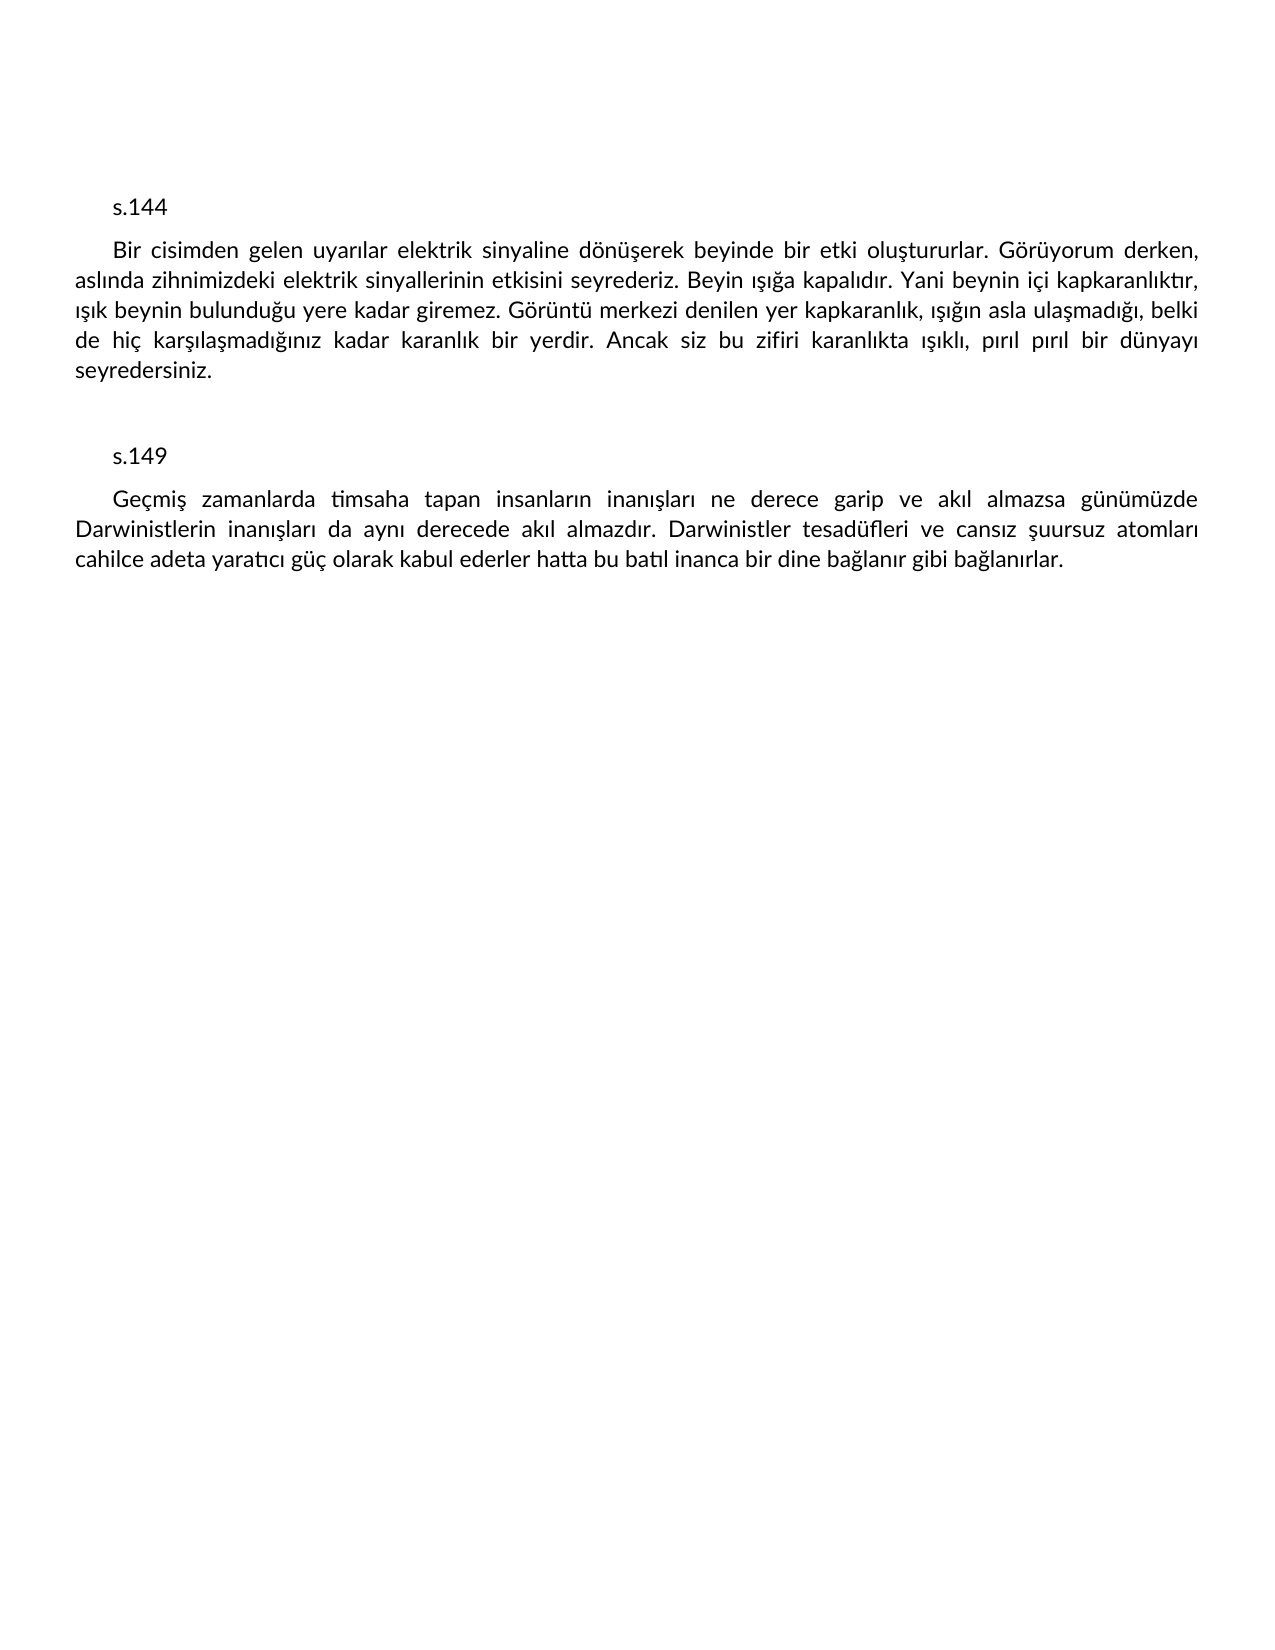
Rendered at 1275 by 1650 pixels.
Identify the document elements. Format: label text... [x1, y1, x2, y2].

text Bir cisimden gelen uyarılar elektrik sinyaline dönüşerek beyinde bir etki oluştururlar. Görüyorum derken, aslında zihnimizdeki elektrik sinyallerinin etkisini seyrederiz. Beyin ışığa kapalıdır. Yani beynin içi kapkaranlıktır, ışık beynin bulunduğu yere kadar giremez. Görüntü merkezi denilen yer kapkaranlık, ışığın asla ulaşmadığı, belki de hiç karşılaşmadığınız kadar karanlık bir yerdir. Ancak siz bu zifiri karanlıkta ışıklı, pırıl pırıl bir dünyayı seyredersiniz. [75, 235, 1200, 384]
text s.149 [75, 442, 1200, 469]
text s.144 [75, 193, 1200, 220]
text Geçmiş zamanlarda timsaha tapan insanların inanışları ne derece garip ve akıl almazsa günümüzde Darwinistlerin inanışları da aynı derecede akıl almazdır. Darwinistler tesadüfleri ve cansız şuursuz atomları cahilce adeta yaratıcı güç olarak kabul ederler hatta bu batıl inanca bir dine bağlanır gibi bağlanırlar. [75, 484, 1200, 572]
